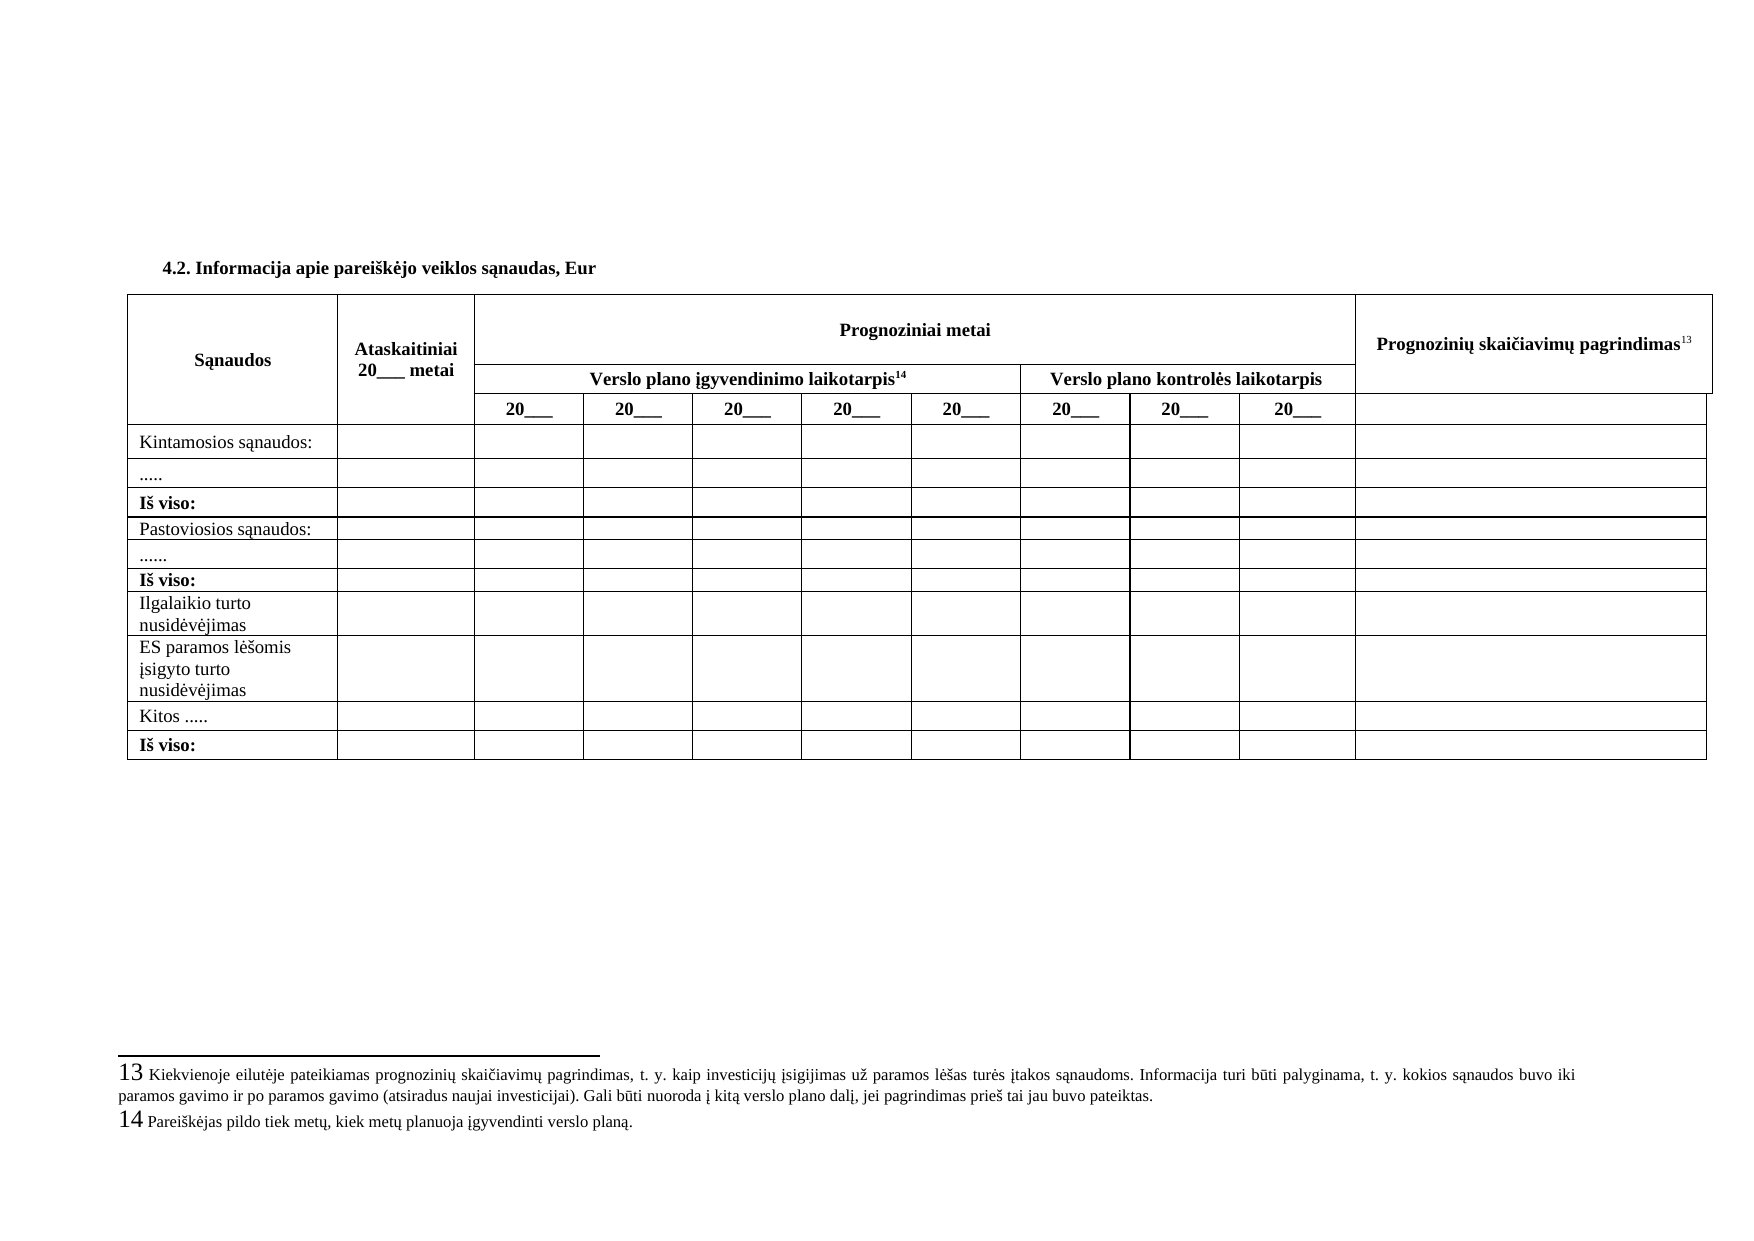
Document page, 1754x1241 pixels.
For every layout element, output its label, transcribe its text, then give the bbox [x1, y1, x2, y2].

table_cell [475, 425, 583, 458]
table_cell [1240, 425, 1355, 458]
table_cell ...... [128, 540, 337, 568]
table_cell [1131, 518, 1239, 539]
table_cell [1356, 731, 1706, 759]
table_cell [1707, 568, 1712, 591]
table_cell [693, 702, 801, 730]
table_cell [912, 540, 1020, 568]
table_cell [912, 636, 1020, 701]
table_cell ..... [128, 459, 337, 487]
table_cell [802, 569, 911, 591]
table_cell Iš viso: [128, 731, 337, 759]
table_cell [1240, 731, 1355, 759]
table_cell [1131, 459, 1239, 487]
table_cell [912, 731, 1020, 759]
table_cell [1707, 458, 1712, 487]
table_cell [1021, 731, 1129, 759]
table_cell [475, 636, 583, 701]
table_cell [1356, 488, 1706, 516]
table_cell [338, 425, 474, 458]
table_cell [338, 702, 474, 730]
table_cell [1131, 636, 1239, 701]
table_cell 20___ [1021, 394, 1129, 424]
table_cell [1356, 425, 1706, 458]
table_cell [584, 569, 692, 591]
table_cell [475, 731, 583, 759]
table_cell [584, 488, 692, 516]
table_cell [1707, 635, 1712, 701]
table_cell [584, 731, 692, 759]
table_cell [1356, 518, 1706, 539]
table_cell [1707, 539, 1712, 568]
table_cell [802, 592, 911, 635]
table_cell [802, 425, 911, 458]
table_cell [1707, 424, 1712, 458]
table_cell [475, 702, 583, 730]
table_cell [1021, 540, 1129, 568]
table_cell 20___ [1240, 394, 1355, 424]
table_cell [912, 702, 1020, 730]
table_cell [584, 518, 692, 539]
table_cell [475, 569, 583, 591]
table_cell [1356, 394, 1706, 424]
table_cell [1356, 459, 1706, 487]
table_cell Ilgalaikio turto nusidėvėjimas [128, 592, 337, 635]
table_cell [338, 569, 474, 591]
table_cell Iš viso: [128, 488, 337, 516]
table_cell Kintamosios sąnaudos: [128, 425, 337, 458]
table_cell [1021, 702, 1129, 730]
table_cell [802, 702, 911, 730]
table_cell [912, 569, 1020, 591]
table_cell [1021, 636, 1129, 701]
table_cell [475, 540, 583, 568]
table_cell [1240, 518, 1355, 539]
table_cell 20___ [584, 394, 692, 424]
table_cell [1356, 702, 1706, 730]
table_cell [802, 540, 911, 568]
table_cell [1240, 592, 1355, 635]
table_cell [475, 488, 583, 516]
table_cell [1240, 459, 1355, 487]
table_cell [1356, 592, 1706, 635]
table_cell [584, 540, 692, 568]
table_cell [338, 488, 474, 516]
table_cell [584, 459, 692, 487]
table_cell Verslo plano kontrolės laikotarpis [1021, 365, 1355, 393]
table_cell [1356, 540, 1706, 568]
table_cell [1707, 730, 1712, 759]
table_cell [1131, 702, 1239, 730]
table_cell [1707, 516, 1712, 539]
table_cell [802, 459, 911, 487]
table_cell [693, 425, 801, 458]
table_cell [1131, 425, 1239, 458]
table_header Prognozinių skaičiavimų pagrindimas [1356, 295, 1712, 393]
table_cell [1021, 459, 1129, 487]
table_cell [1240, 569, 1355, 591]
table_cell [1707, 701, 1712, 730]
table_cell [584, 425, 692, 458]
table_cell [338, 518, 474, 539]
table_cell [693, 592, 801, 635]
table_cell [338, 731, 474, 759]
table_cell [1240, 488, 1355, 516]
table_header Ataskaitiniai 20___ metai [338, 295, 474, 424]
table_header Sąnaudos [128, 295, 337, 424]
table_cell [584, 636, 692, 701]
table_cell [1131, 731, 1239, 759]
table_cell [802, 731, 911, 759]
table_cell [1240, 540, 1355, 568]
table_cell [584, 592, 692, 635]
table_cell [1240, 702, 1355, 730]
table_header Prognoziniai metai [475, 295, 1355, 364]
table_cell [1131, 569, 1239, 591]
table_cell Iš viso: [128, 569, 337, 591]
table_cell [1707, 487, 1712, 516]
table_cell [1021, 569, 1129, 591]
table_cell [693, 488, 801, 516]
table_cell [802, 636, 911, 701]
table_cell [693, 459, 801, 487]
table_cell [693, 731, 801, 759]
table_cell [1131, 488, 1239, 516]
table_cell [912, 425, 1020, 458]
table_cell [1707, 394, 1712, 424]
table_cell [1707, 591, 1712, 635]
table_cell Pastoviosios sąnaudos: [128, 518, 337, 539]
table_cell [1021, 425, 1129, 458]
table_cell [475, 518, 583, 539]
text 4.2. Informacija apie pareiškėjo veiklos sąnaudas, Eur [162, 257, 1577, 278]
table_cell [338, 540, 474, 568]
table_cell Kitos ..... [128, 702, 337, 730]
table_cell [584, 702, 692, 730]
table_cell [1131, 592, 1239, 635]
table_cell [1240, 636, 1355, 701]
table_cell [912, 488, 1020, 516]
table_cell [1021, 592, 1129, 635]
table_cell [693, 540, 801, 568]
table_cell Verslo plano įgyvendinimo laikotarpis [475, 365, 1020, 393]
table_cell [1131, 540, 1239, 568]
table_cell [693, 518, 801, 539]
table_cell [802, 488, 911, 516]
table_cell [1356, 636, 1706, 701]
table_cell [802, 518, 911, 539]
table_cell 20___ [693, 394, 801, 424]
table_cell 20___ [1131, 394, 1239, 424]
table_cell [475, 459, 583, 487]
table_cell 20___ [912, 394, 1020, 424]
table_cell [338, 459, 474, 487]
table_cell 20___ [802, 394, 911, 424]
table_cell [912, 592, 1020, 635]
table_cell 20___ [475, 394, 583, 424]
table_cell [338, 592, 474, 635]
table_cell [912, 459, 1020, 487]
table_cell ES paramos lėšomis įsigyto turto nusidėvėjimas [128, 636, 337, 701]
table_cell [475, 592, 583, 635]
table_cell [338, 636, 474, 701]
table_cell [693, 636, 801, 701]
table_cell [1021, 518, 1129, 539]
table_cell [912, 518, 1020, 539]
table_cell [1356, 569, 1706, 591]
table_cell [1021, 488, 1129, 516]
table_cell [693, 569, 801, 591]
